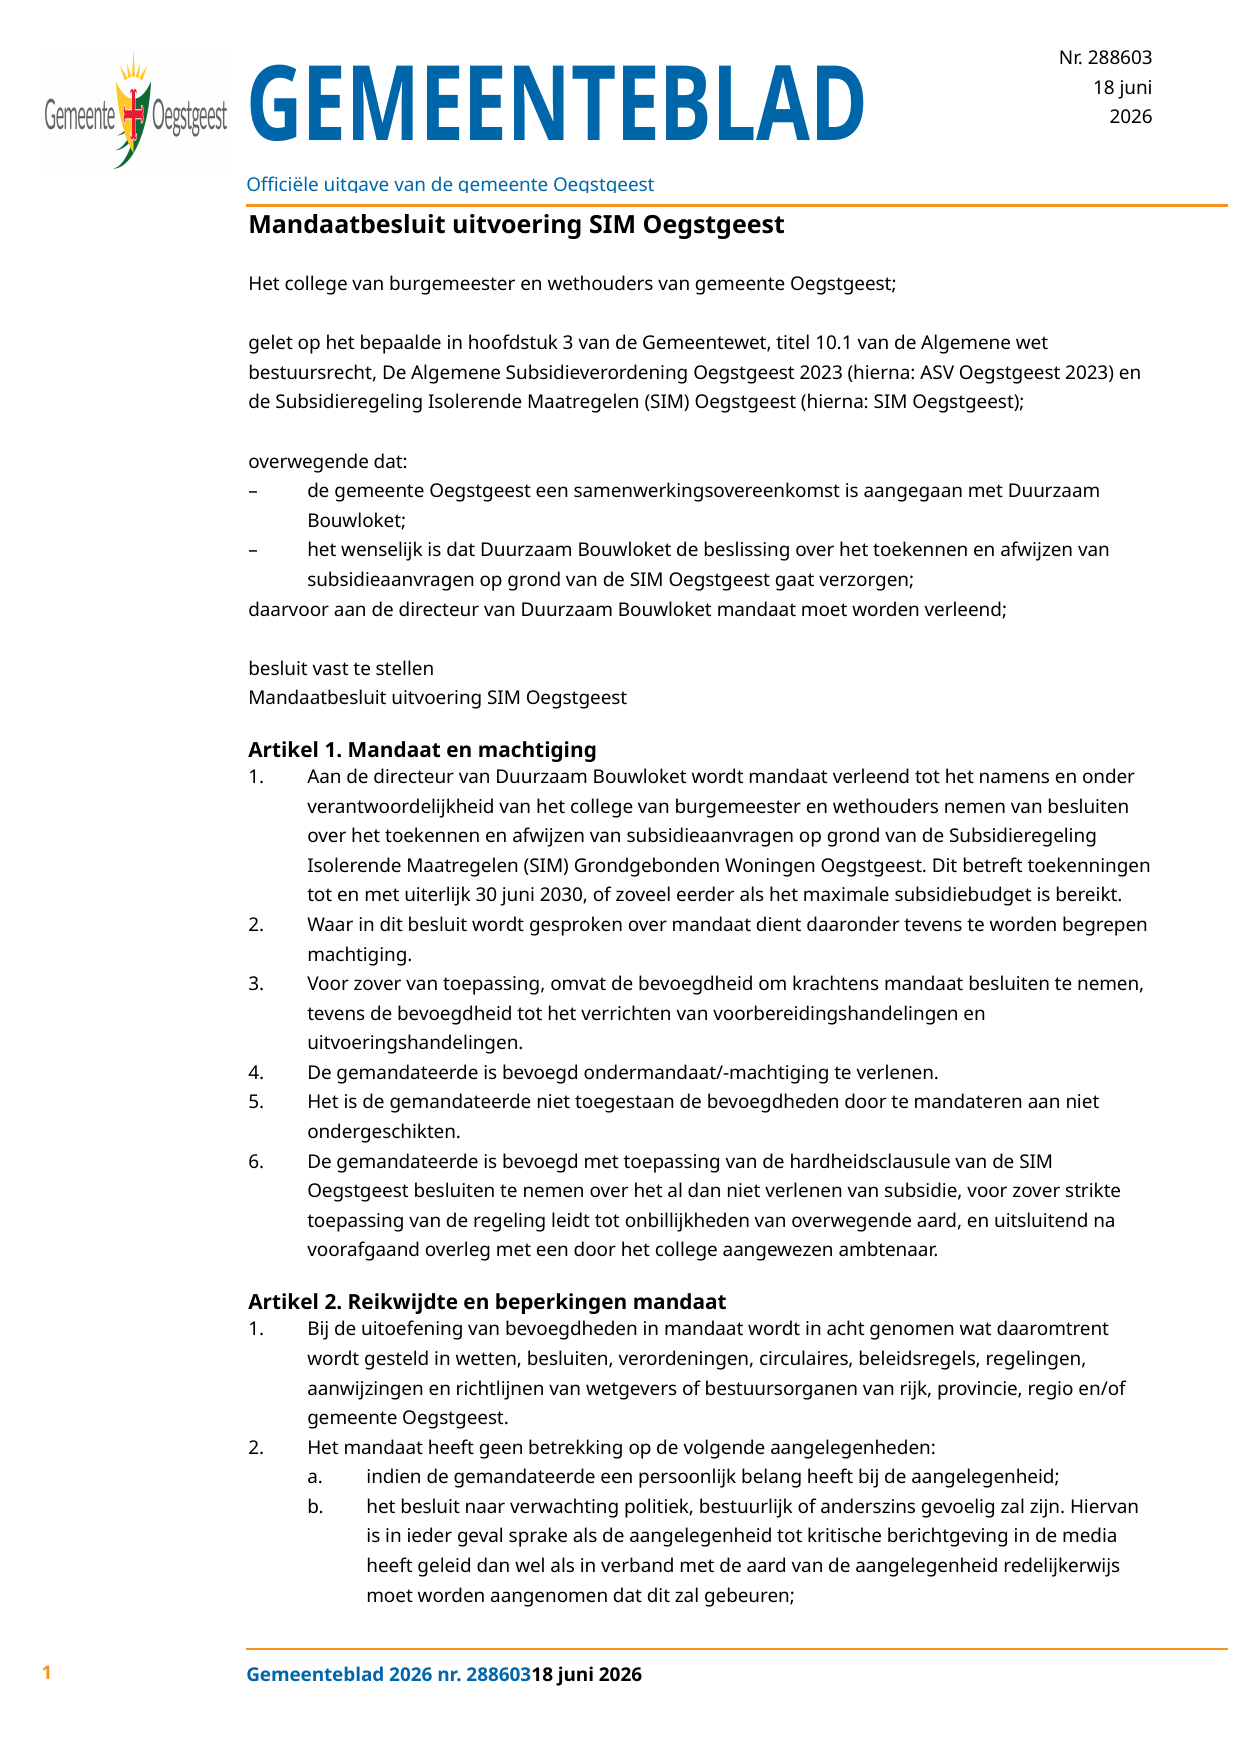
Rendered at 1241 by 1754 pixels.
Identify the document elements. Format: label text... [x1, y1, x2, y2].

text Het college van burgemeester en wethouders van gemeente Oegstgeest; [248, 270, 1152, 296]
list De gemandateerde is bevoegd ondermandaat/-machtiging te verlenen. [248, 1059, 1152, 1085]
text Mandaatbesluit uitvoering SIM Oegstgeest [248, 207, 1152, 241]
list Aan de directeur van Duurzaam Bouwloket wordt mandaat verleend tot het namens en onder verantwoordelijkheid van het college van burgemeester en wethouders nemen van besluiten over het toekennen en afwijzen van subsidieaanvragen op grond van de Subsidieregeling Isolerende Maatregelen (SIM) Grondgebonden Woningen Oegstgeest. Dit betreft toekenningen tot en met uiterlijk 30 juni 2030, of zoveel eerder als het maximale subsidiebudget is bereikt. [248, 763, 1152, 907]
list het wenselijk is dat Duurzaam Bouwloket de beslissing over het toekennen en afwijzen van subsidieaanvragen op grond van de SIM Oegstgeest gaat verzorgen; [248, 537, 1152, 592]
text Artikel 1. Mandaat en machtiging [248, 735, 1152, 763]
list Waar in dit besluit wordt gesproken over mandaat dient daaronder tevens te worden begrepen machtiging. [248, 911, 1152, 967]
list het besluit naar verwachting politiek, bestuurlijk of anderszins gevoelig zal zijn. Hiervan is in ieder geval sprake als de aangelegenheid tot kritische berichtgeving in de media heeft geleid dan wel als in verband met de aard van de aangelegenheid redelijkerwijs moet worden aangenomen dat dit zal gebeuren; [307, 1493, 1152, 1607]
list Voor zover van toepassing, omvat de bevoegdheid om krachtens mandaat besluiten te nemen, tevens de bevoegdheid tot het verrichten van voorbereidingshandelingen en uitvoeringshandelingen. [248, 970, 1152, 1055]
text Artikel 2. Reikwijdte en beperkingen mandaat [248, 1287, 1152, 1316]
list de gemeente Oegstgeest een samenwerkingsovereenkomst is aangegaan met Duurzaam Bouwloket; [248, 477, 1152, 533]
list De gemandateerde is bevoegd met toepassing van de hardheidsclausule van de SIM Oegstgeest besluiten te nemen over het al dan niet verlenen van subsidie, voor zover strikte toepassing van de regeling leidt tot onbillijkheden van overwegende aard, en uitsluitend na voorafgaand overleg met een door het college aangewezen ambtenaar. [248, 1148, 1152, 1262]
picture [41, 47, 231, 172]
list Bij de uitoefening van bevoegdheden in mandaat wordt in acht genomen wat daaromtrent wordt gesteld in wetten, besluiten, verordeningen, circulaires, beleidsregels, regelingen, aanwijzingen en richtlijnen van wetgevers of bestuursorganen van rijk, provincie, regio en/of gemeente Oegstgeest. [248, 1316, 1152, 1430]
text Mandaatbesluit uitvoering SIM Oegstgeest [248, 684, 1152, 710]
list Het is de gemandateerde niet toegestaan de bevoegdheden door te mandateren aan niet ondergeschikten. [248, 1089, 1152, 1144]
list Het mandaat heeft geen betrekking op de volgende aangelegenheden: [248, 1434, 1152, 1459]
list indien de gemandateerde een persoonlijk belang heeft bij de aangelegenheid; [307, 1463, 1152, 1489]
text overwegende dat: [248, 448, 1152, 473]
text daarvoor aan de directeur van Duurzaam Bouwloket mandaat moet worden verleend; [248, 596, 1152, 621]
text gelet op het bepaalde in hoofdstuk 3 van de Gemeentewet, titel 10.1 van de Algemene wet bestuursrecht, De Algemene Subsidieverordening Oegstgeest 2023 (hierna: ASV Oegstgeest 2023) en de Subsidieregeling Isolerende Maatregelen (SIM) Oegstgeest (hierna: SIM Oegstgeest); [248, 329, 1152, 414]
text besluit vast te stellen [248, 655, 1152, 681]
